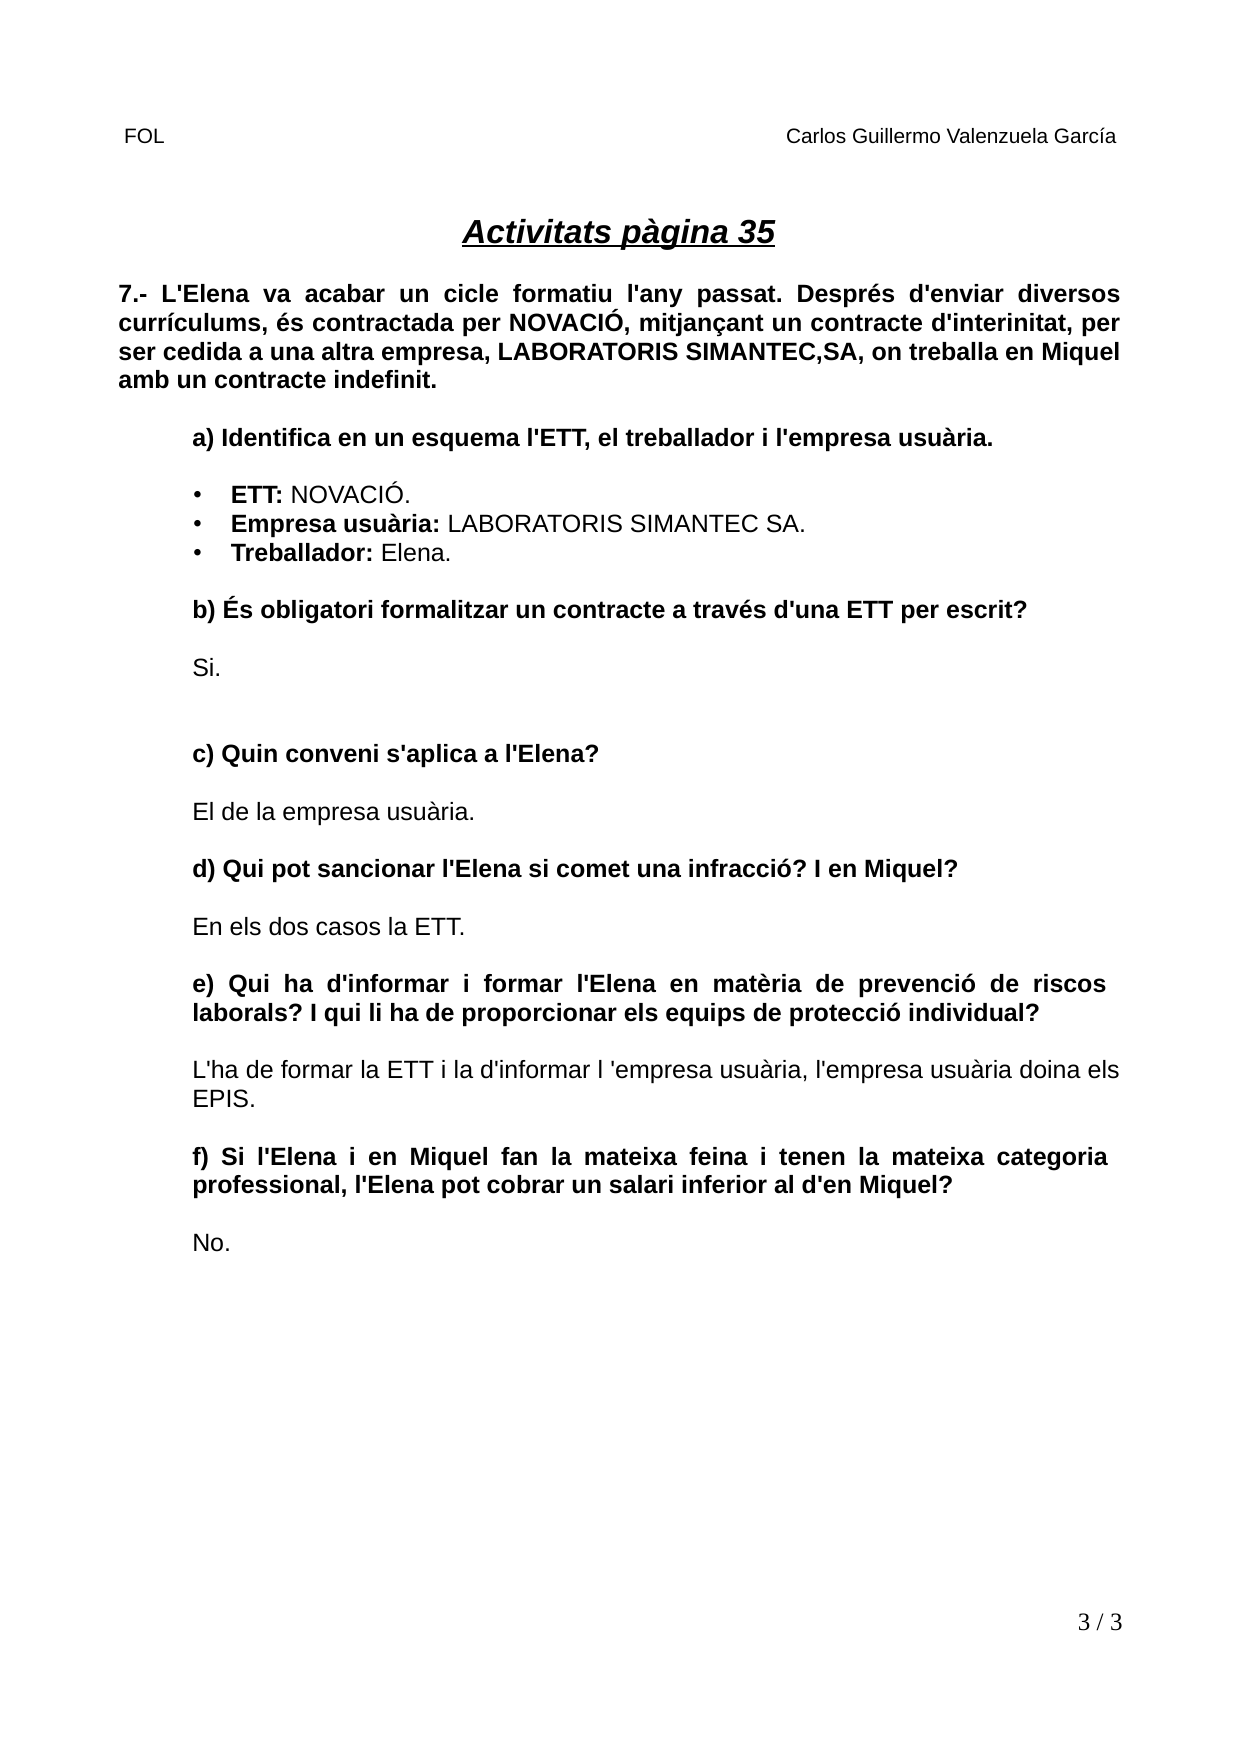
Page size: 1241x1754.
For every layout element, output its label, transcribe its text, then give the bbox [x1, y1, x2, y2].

text f) Si l'Elena i en Miquel fan la mateixa feina i tenen la mateixa categoria professional, l'Elena pot cobrar un salari inferior al d'en Miquel? [118, 1142, 1122, 1199]
list ETT: NOVACIÓ. [193, 480, 1122, 509]
text 7.- L'Elena va acabar un cicle formatiu l'any passat. Després d'enviar diversos currículums, és contractada per NOVACIÓ, mitjançant un contracte d'interinitat, per ser cedida a una altra empresa, LABORATORIS SIMANTEC,SA, on treballa en Miquel amb un contracte indefinit. [118, 279, 1122, 394]
text L'ha de formar la ETT i la d'informar l 'empresa usuària, l'empresa usuària doina els EPIS. [118, 1056, 1122, 1113]
list Empresa usuària: LABORATORIS SIMANTEC SA. [193, 509, 1122, 538]
text b) És obligatori formalitzar un contracte a través d'una ETT per escrit? [118, 596, 1122, 624]
list Treballador: Elena. [193, 538, 1122, 567]
text No. [118, 1228, 1122, 1257]
text En els dos casos la ETT. [118, 912, 1122, 941]
text c) Quin conveni s'aplica a l'Elena? [118, 739, 1122, 768]
text e) Qui ha d'informar i formar l'Elena en matèria de prevenció de riscos laborals? I qui li ha de proporcionar els equips de protecció individual? [118, 969, 1122, 1027]
text d) Qui pot sancionar l'Elena si comet una infracció? I en Miquel? [118, 854, 1122, 883]
text Activitats pàgina 35 [118, 212, 1122, 250]
text El de la empresa usuària. [118, 797, 1122, 826]
text Si. [118, 653, 1122, 682]
text a) Identifica en un esquema l'ETT, el treballador i l'empresa usuària. [118, 423, 1122, 451]
